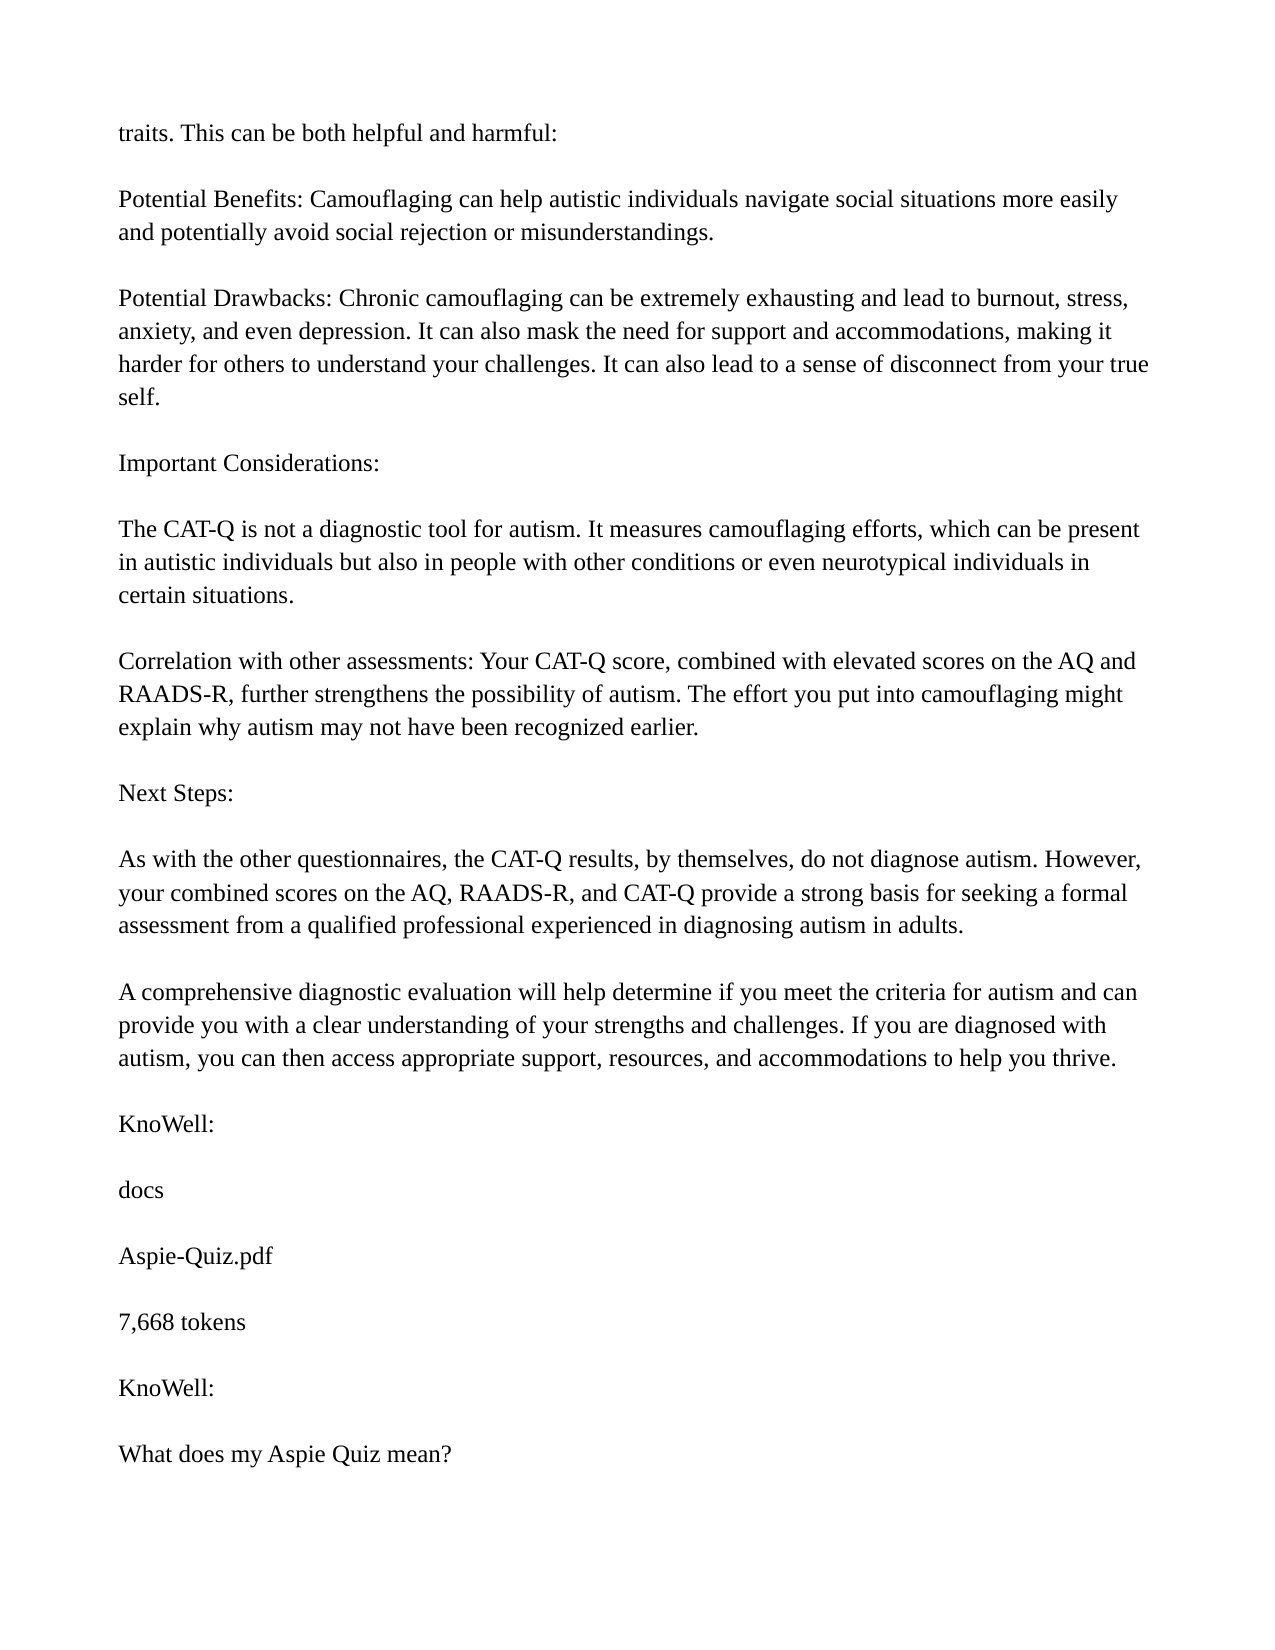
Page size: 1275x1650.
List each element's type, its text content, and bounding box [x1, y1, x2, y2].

text traits. This can be both helpful and harmful: Potential Benefits: Camouflaging can help autistic individuals navigate social situations more easily and potentially avoid social rejection or misunderstandings. Potential Drawbacks: Chronic camouflaging can be extremely exhausting and lead to burnout, stress, anxiety, and even depression. It can also mask the need for support and accommodations, making it harder for others to understand your challenges. It can also lead to a sense of disconnect from your true self. Important Considerations: The CAT-Q is not a diagnostic tool for autism. It measures camouflaging efforts, which can be present in autistic individuals but also in people with other conditions or even neurotypical individuals in certain situations. Correlation with other assessments: Your CAT-Q score, combined with elevated scores on the AQ and RAADS-R, further strengthens the possibility of autism. The effort you put into camouflaging might explain why autism may not have been recognized earlier. Next Steps: As with the other questionnaires, the CAT-Q results, by themselves, do not diagnose autism. However, your combined scores on the AQ, RAADS-R, and CAT-Q provide a strong basis for seeking a formal assessment from a qualified professional experienced in diagnosing autism in adults. A comprehensive diagnostic evaluation will help determine if you meet the criteria for autism and can provide you with a clear understanding of your strengths and challenges. If you are diagnosed with autism, you can then access appropriate support, resources, and accommodations to help you thrive. KnoWell: docs Aspie-Quiz.pdf 7,668 tokens KnoWell: What does my Aspie Quiz mean? [118, 118, 1157, 1501]
